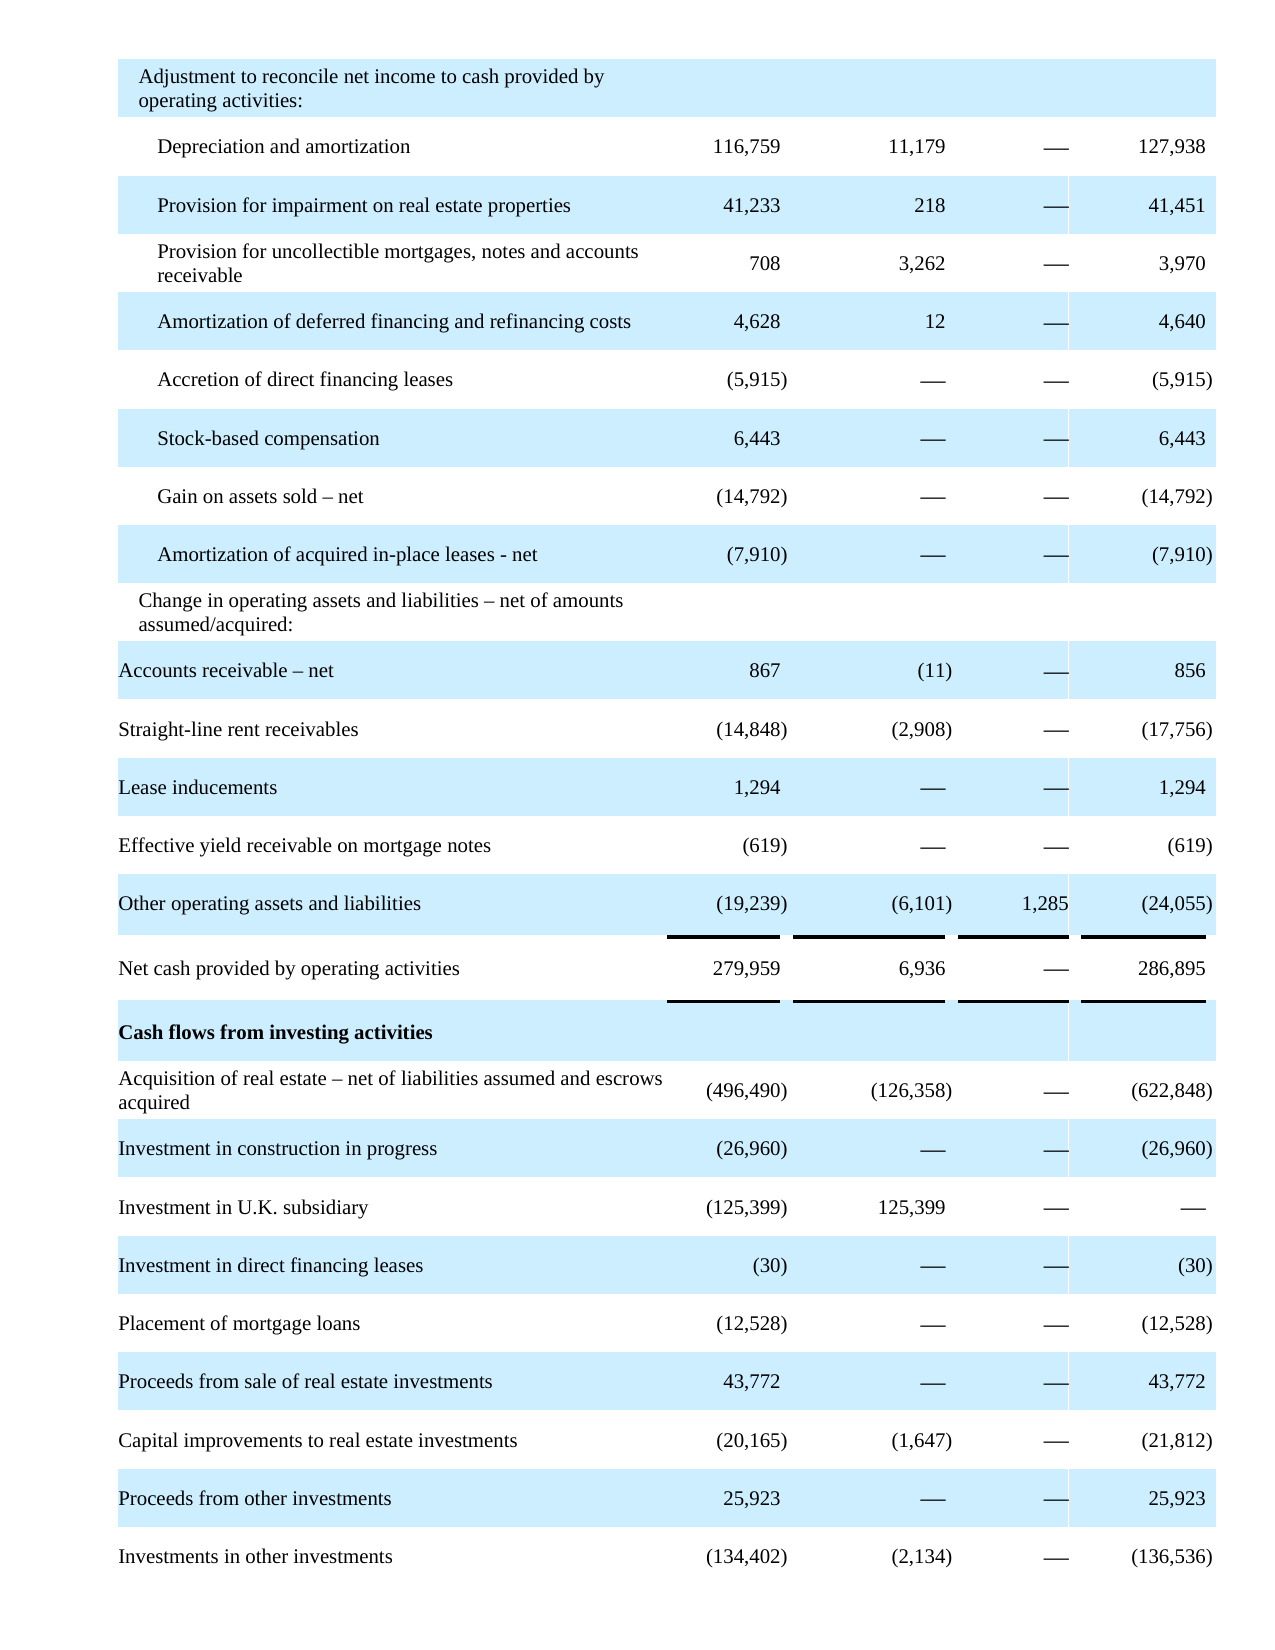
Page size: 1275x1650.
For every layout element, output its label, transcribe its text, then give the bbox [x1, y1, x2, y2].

table_cell [958, 1352, 978, 1410]
table_cell (19,239 [683, 874, 780, 935]
table_cell — [978, 816, 1068, 874]
table_cell Amortization of deferred financing and refinancing costs [118, 292, 665, 350]
table_cell 3,262 [814, 234, 945, 292]
table_cell [1069, 1469, 1079, 1527]
table_cell (30 [1098, 1236, 1206, 1294]
table_cell [945, 935, 956, 1000]
table_cell ) [780, 350, 791, 408]
table_cell [667, 292, 683, 350]
table_cell — [978, 409, 1068, 467]
table_cell ) [780, 1410, 791, 1469]
table_cell — [814, 1469, 945, 1527]
table_cell [1206, 234, 1216, 292]
table_cell Change in operating assets and liabilities – net of amounts assumed/acquired: [118, 583, 665, 641]
table_cell [1069, 409, 1079, 467]
table_cell — [978, 758, 1068, 816]
table_cell Effective yield receivable on mortgage notes [118, 816, 665, 874]
table_cell [667, 1178, 683, 1236]
table_cell [780, 935, 791, 1000]
table_cell Investment in direct financing leases [118, 1236, 665, 1294]
table_cell [945, 1352, 956, 1410]
table_cell [667, 467, 683, 525]
table_cell ) [945, 1410, 956, 1469]
table_cell ) [1206, 874, 1216, 935]
table_cell (619 [1098, 816, 1206, 874]
table_cell [1081, 1178, 1098, 1236]
table_cell [667, 1527, 683, 1585]
table_cell (14,792 [683, 467, 780, 525]
table_cell ) [780, 1527, 791, 1585]
table_cell — [978, 176, 1068, 234]
table_cell ) [945, 641, 956, 699]
table_cell — [978, 525, 1068, 583]
table_cell (7,910 [683, 525, 780, 583]
table_cell [793, 641, 814, 699]
table_cell [793, 1178, 814, 1236]
table_cell — [978, 1469, 1068, 1527]
table_cell [1206, 292, 1216, 350]
table_cell (26,960 [683, 1119, 780, 1177]
table_cell [780, 292, 791, 350]
table_cell [793, 1527, 814, 1585]
table_cell [667, 700, 683, 758]
table_cell ) [1206, 816, 1216, 874]
table_cell [1081, 1119, 1098, 1177]
table_cell [667, 350, 683, 408]
table_cell 125,399 [814, 1178, 945, 1236]
table_cell [667, 59, 683, 117]
table_cell 6,443 [1098, 409, 1206, 467]
table_cell 708 [683, 234, 780, 292]
table_cell Acquisition of real estate – net of liabilities assumed and escrows acquired [118, 1061, 665, 1119]
table_cell 279,959 [683, 939, 780, 1000]
table_cell ) [1206, 1410, 1216, 1469]
table_cell (2,908 [814, 700, 945, 758]
table_cell Proceeds from sale of real estate investments [118, 1352, 665, 1410]
table_cell Investment in U.K. subsidiary [118, 1178, 665, 1236]
table_cell Net cash provided by operating activities [118, 935, 665, 1000]
table_cell [667, 758, 683, 816]
table_cell Accretion of direct financing leases [118, 350, 665, 408]
table_cell [958, 234, 978, 292]
table_cell (30 [683, 1236, 780, 1294]
table_cell — [814, 525, 945, 583]
table_cell — [814, 409, 945, 467]
table_cell [1069, 1178, 1079, 1236]
table_cell [1081, 641, 1098, 699]
table_cell Investment in construction in progress [118, 1119, 665, 1177]
table_cell Depreciation and amortization [118, 117, 665, 176]
table_cell [683, 583, 1206, 641]
table_cell ) [1206, 1061, 1216, 1119]
table_cell (7,910 [1098, 525, 1206, 583]
table_cell — [814, 1119, 945, 1177]
table_cell Investments in other investments [118, 1527, 665, 1585]
table_cell Lease inducements [118, 758, 665, 816]
table_cell [945, 816, 956, 874]
table_cell 41,233 [683, 176, 780, 234]
table_cell [1069, 758, 1079, 816]
table_cell [1069, 935, 1079, 1000]
table_cell 286,895 [1098, 939, 1206, 1000]
table_cell ) [780, 1119, 791, 1177]
table_cell [945, 350, 956, 408]
table_cell [780, 176, 791, 234]
table_cell — [814, 467, 945, 525]
table_cell [1069, 176, 1079, 234]
table_cell — [978, 1527, 1068, 1585]
table_cell [1081, 939, 1098, 1000]
table_cell [945, 176, 956, 234]
table_cell ) [945, 700, 956, 758]
table_cell — [978, 117, 1068, 176]
table_cell Cash flows from investing activities [118, 1000, 665, 1061]
table_cell [1206, 758, 1216, 816]
table_cell 25,923 [683, 1469, 780, 1527]
table_cell 12 [814, 292, 945, 350]
table_cell (12,528 [683, 1294, 780, 1352]
table_cell ) [1206, 350, 1216, 408]
table_cell [793, 939, 814, 1000]
table_cell 6,443 [683, 409, 780, 467]
table_cell 4,628 [683, 292, 780, 350]
table_cell 41,451 [1098, 176, 1206, 234]
table_cell [945, 409, 956, 467]
table_cell — [814, 350, 945, 408]
table_cell (1,647 [814, 1410, 945, 1469]
table_cell [1206, 1000, 1216, 1061]
table_cell [958, 292, 978, 350]
table_cell — [978, 1178, 1068, 1236]
table_cell [1081, 700, 1098, 758]
table_cell ) [1206, 1294, 1216, 1352]
table_cell [945, 292, 956, 350]
table_cell [945, 234, 956, 292]
table_cell [793, 525, 814, 583]
table_cell ) [780, 700, 791, 758]
table_cell [667, 1003, 683, 1061]
table_cell 4,640 [1098, 292, 1206, 350]
table_cell Amortization of acquired in-place leases - net [118, 525, 665, 583]
table_cell [793, 1119, 814, 1177]
table_cell [793, 1410, 814, 1469]
table_cell [1069, 292, 1079, 350]
table_cell Gain on assets sold – net [118, 467, 665, 525]
table_cell ) [1206, 1119, 1216, 1177]
table_cell 218 [814, 176, 945, 234]
table_cell [945, 117, 956, 176]
table_cell [1098, 1003, 1206, 1061]
table_cell Capital improvements to real estate investments [118, 1410, 665, 1469]
table_cell [1081, 1236, 1098, 1294]
table_cell [958, 1119, 978, 1177]
table_cell [667, 583, 683, 641]
table_cell [945, 758, 956, 816]
table_cell (11 [814, 641, 945, 699]
table_cell [1206, 1469, 1216, 1527]
table_cell (136,536 [1098, 1527, 1206, 1585]
table_cell [667, 176, 683, 234]
table_cell [958, 700, 978, 758]
table_cell 3,970 [1098, 234, 1206, 292]
table_cell Straight-line rent receivables [118, 700, 665, 758]
table_cell [1206, 1352, 1216, 1410]
table_cell [958, 117, 978, 176]
table_cell [793, 1294, 814, 1352]
table_cell [793, 1061, 814, 1119]
table_cell [1081, 1061, 1098, 1119]
table_cell (619 [683, 816, 780, 874]
table_cell ) [780, 1178, 791, 1236]
table_cell [1081, 525, 1098, 583]
table_cell (21,812 [1098, 1410, 1206, 1469]
table_cell — [978, 234, 1068, 292]
table_cell [1206, 641, 1216, 699]
table_cell Other operating assets and liabilities [118, 874, 665, 935]
table_cell ) [780, 1061, 791, 1119]
table_cell [958, 467, 978, 525]
table_cell — [978, 350, 1068, 408]
table_cell [1081, 874, 1098, 935]
table_cell [780, 1469, 791, 1527]
table_cell [780, 1352, 791, 1410]
table_cell [1069, 350, 1079, 408]
table_cell [780, 409, 791, 467]
table_cell Provision for impairment on real estate properties [118, 176, 665, 234]
table_cell ) [780, 1294, 791, 1352]
table_cell [1081, 816, 1098, 874]
table_cell [667, 1119, 683, 1177]
table_cell [1081, 467, 1098, 525]
table_cell [793, 234, 814, 292]
table_cell [1206, 1178, 1216, 1236]
table_cell [1069, 641, 1079, 699]
table_cell — [978, 939, 1068, 1000]
table_cell [1081, 1294, 1098, 1352]
table_cell (6,101 [814, 874, 945, 935]
table_cell [1081, 350, 1098, 408]
table_cell — [978, 641, 1068, 699]
table_cell [1206, 117, 1216, 176]
table_cell (14,848 [683, 700, 780, 758]
table_cell [958, 176, 978, 234]
table_cell [1206, 59, 1216, 117]
table_cell [945, 1236, 956, 1294]
table_cell [780, 758, 791, 816]
table_cell [1206, 409, 1216, 467]
table_cell — [814, 816, 945, 874]
table_cell [1206, 935, 1216, 1000]
table_cell [683, 59, 1206, 117]
table_cell [958, 1527, 978, 1585]
table_cell — [978, 467, 1068, 525]
table_cell [793, 117, 814, 176]
table_cell [1069, 1527, 1079, 1585]
table_cell ) [780, 816, 791, 874]
table_cell ) [780, 467, 791, 525]
table_cell [683, 1000, 1068, 1061]
table_cell [1081, 234, 1098, 292]
table_cell ) [945, 874, 956, 935]
table_cell [667, 117, 683, 176]
table_cell (125,399 [683, 1178, 780, 1236]
table_cell [958, 350, 978, 408]
table_cell [958, 1236, 978, 1294]
table_cell [958, 641, 978, 699]
table_cell [945, 1119, 956, 1177]
table_cell (24,055 [1098, 874, 1206, 935]
table_cell — [978, 1119, 1068, 1177]
table_cell [667, 816, 683, 874]
table_cell [667, 939, 683, 1000]
table_cell [958, 874, 978, 935]
table_cell 127,938 [1098, 117, 1206, 176]
table_cell — [814, 758, 945, 816]
table_cell (20,165 [683, 1410, 780, 1469]
table_cell 1,285 [978, 874, 1068, 935]
table_cell [780, 117, 791, 176]
table_cell [667, 525, 683, 583]
table_cell [1206, 176, 1216, 234]
table_cell ) [945, 1061, 956, 1119]
table_cell 6,936 [814, 939, 945, 1000]
table_cell [1081, 758, 1098, 816]
table_cell [958, 758, 978, 816]
table_cell [1069, 1119, 1079, 1177]
table_cell [945, 525, 956, 583]
table_cell [1081, 1410, 1098, 1469]
table_cell [1069, 1000, 1079, 1061]
table_cell Proceeds from other investments [118, 1469, 665, 1527]
table_cell 856 [1098, 641, 1206, 699]
table_cell ) [1206, 700, 1216, 758]
table_cell Accounts receivable – net [118, 641, 665, 699]
table_cell [958, 1178, 978, 1236]
table_cell [1081, 1527, 1098, 1585]
table_cell [945, 1469, 956, 1527]
table_cell — [978, 700, 1068, 758]
table_cell [1069, 1352, 1079, 1410]
table_cell (5,915 [683, 350, 780, 408]
table_cell [793, 1236, 814, 1294]
table_cell ) [780, 874, 791, 935]
table_cell [1069, 1061, 1079, 1119]
table_cell [958, 939, 978, 1000]
table_cell — [978, 1061, 1068, 1119]
table_cell — [814, 1294, 945, 1352]
table_cell [958, 1061, 978, 1119]
table_cell [780, 234, 791, 292]
table_cell [780, 641, 791, 699]
table_cell — [814, 1352, 945, 1410]
table_cell [1069, 525, 1079, 583]
table_cell [1081, 292, 1098, 350]
table_cell [667, 641, 683, 699]
table_cell [793, 1352, 814, 1410]
table_cell [958, 816, 978, 874]
table_cell (622,848 [1098, 1061, 1206, 1119]
table_cell — [978, 1294, 1068, 1352]
table_cell [667, 1469, 683, 1527]
table_cell [793, 1469, 814, 1527]
table_cell [945, 467, 956, 525]
table_cell [667, 1352, 683, 1410]
table_cell [793, 874, 814, 935]
table_cell [1069, 1294, 1079, 1352]
table_cell [793, 409, 814, 467]
table_cell [1069, 467, 1079, 525]
table_cell (5,915 [1098, 350, 1206, 408]
table_cell [945, 1178, 956, 1236]
table_cell [958, 409, 978, 467]
table_cell — [814, 1236, 945, 1294]
table_cell [1069, 234, 1079, 292]
table_cell (134,402 [683, 1527, 780, 1585]
table_cell 25,923 [1098, 1469, 1206, 1527]
table_cell [793, 816, 814, 874]
table_cell Adjustment to reconcile net income to cash provided by operating activities: [118, 59, 665, 117]
table_cell [667, 1236, 683, 1294]
table_cell 867 [683, 641, 780, 699]
table_cell [793, 350, 814, 408]
table_cell — [978, 1410, 1068, 1469]
table_cell Placement of mortgage loans [118, 1294, 665, 1352]
table_cell [793, 292, 814, 350]
table_cell ) [1206, 467, 1216, 525]
table_cell 1,294 [683, 758, 780, 816]
table_cell [1069, 1236, 1079, 1294]
table_cell [667, 1061, 683, 1119]
table_cell [958, 525, 978, 583]
table_cell [958, 1469, 978, 1527]
table_cell (126,358 [814, 1061, 945, 1119]
table_cell [1206, 583, 1216, 641]
table_cell ) [945, 1527, 956, 1585]
table_cell [1069, 1410, 1079, 1469]
table_cell ) [780, 1236, 791, 1294]
table_cell 11,179 [814, 117, 945, 176]
table_cell [1069, 700, 1079, 758]
table_cell 43,772 [683, 1352, 780, 1410]
table_cell (12,528 [1098, 1294, 1206, 1352]
table_cell [1081, 117, 1098, 176]
table_cell — [1098, 1178, 1206, 1236]
table_cell [1081, 1469, 1098, 1527]
table_cell Provision for uncollectible mortgages, notes and accounts receivable [118, 234, 665, 292]
table_cell [667, 409, 683, 467]
table_cell (17,756 [1098, 700, 1206, 758]
table_cell 1,294 [1098, 758, 1206, 816]
table_cell (2,134 [814, 1527, 945, 1585]
table_cell ) [1206, 1527, 1216, 1585]
table_cell (26,960 [1098, 1119, 1206, 1177]
table_cell ) [780, 525, 791, 583]
table_cell [1081, 409, 1098, 467]
table_cell [793, 700, 814, 758]
table_cell [793, 467, 814, 525]
table_cell 116,759 [683, 117, 780, 176]
table_cell [1069, 117, 1079, 176]
table_cell [667, 1410, 683, 1469]
table_cell [793, 758, 814, 816]
table_cell — [978, 1352, 1068, 1410]
table_cell [1081, 176, 1098, 234]
table_cell [667, 234, 683, 292]
table_cell [793, 176, 814, 234]
table_cell [1081, 1352, 1098, 1410]
table_cell — [978, 1236, 1068, 1294]
table_cell [945, 1294, 956, 1352]
table_cell [667, 1294, 683, 1352]
table_cell [1069, 816, 1079, 874]
table_cell [667, 874, 683, 935]
table_cell (496,490 [683, 1061, 780, 1119]
table_cell [1081, 1003, 1098, 1061]
table_cell [958, 1294, 978, 1352]
table_cell — [978, 292, 1068, 350]
table_cell Stock-based compensation [118, 409, 665, 467]
table_cell ) [1206, 525, 1216, 583]
table_cell (14,792 [1098, 467, 1206, 525]
table_cell [1069, 874, 1079, 935]
table_cell [958, 1410, 978, 1469]
table_cell ) [1206, 1236, 1216, 1294]
table_cell 43,772 [1098, 1352, 1206, 1410]
